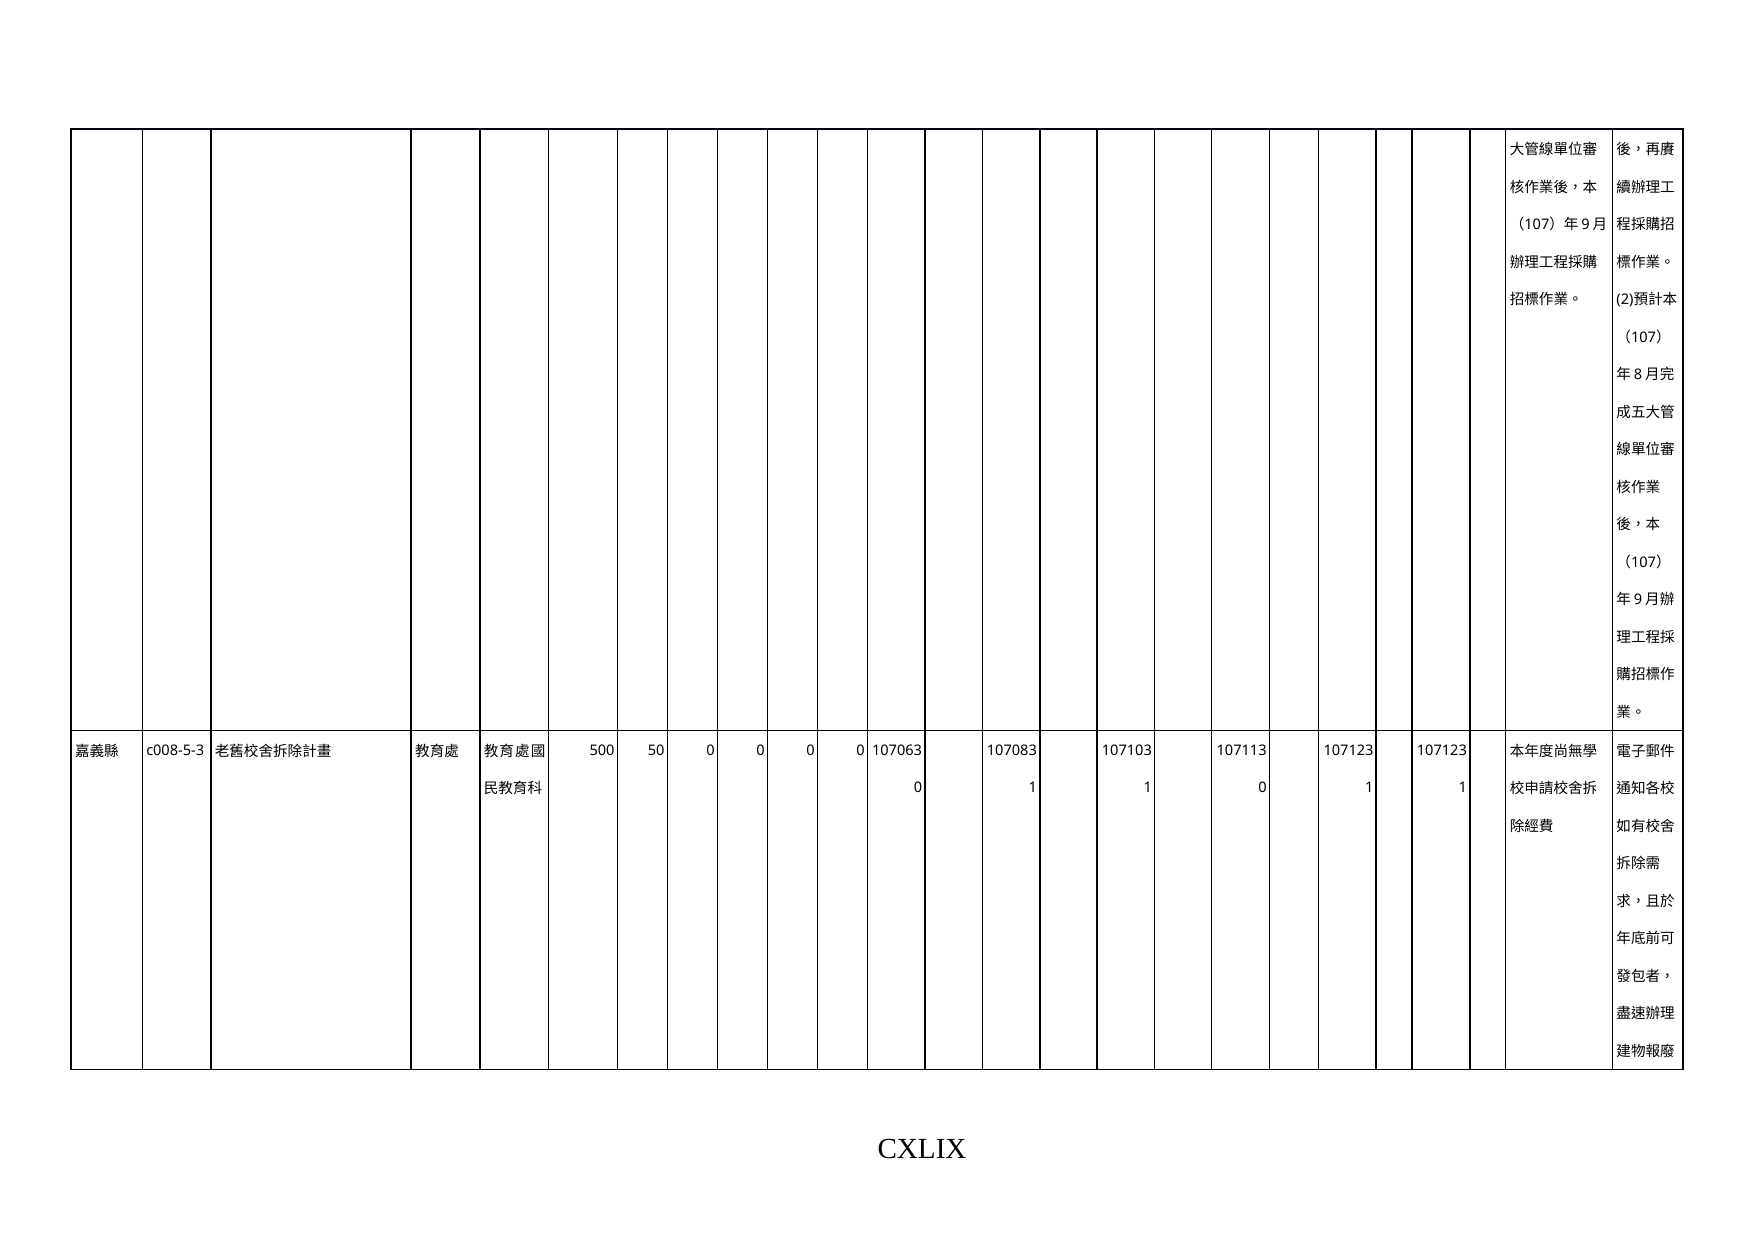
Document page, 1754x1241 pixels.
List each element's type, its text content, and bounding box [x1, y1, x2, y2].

table_cell 本年度尚無學校申請校舍拆除經費 [1506, 731, 1612, 1068]
table_cell 0 [718, 731, 767, 1068]
table_cell [618, 130, 667, 729]
table_cell 電子郵件通知各校如有校舍拆除需求，且於年底前可發包者，盡速辦理建物報廢 [1613, 731, 1682, 1068]
table_cell [212, 130, 410, 729]
table_cell [668, 130, 717, 729]
table_cell [1413, 130, 1469, 729]
table_cell [926, 731, 982, 1068]
table_cell [1319, 130, 1375, 729]
table_cell [926, 130, 982, 729]
table_cell 後，再賡續辦理工程採購招標作業。 (2)預計本（107）年8月完成五大管線單位審核作業後，本（107）年9月辦理工程採購招標作業。 [1613, 130, 1682, 729]
table_cell [1041, 130, 1096, 729]
table_cell [1270, 130, 1318, 729]
table_cell 大管線單位審核作業後，本（107）年9月辦理工程採購招標作業。 [1506, 130, 1612, 729]
table_cell [1098, 130, 1154, 729]
table_cell [1377, 130, 1411, 729]
table_cell [1471, 130, 1505, 729]
table_cell 50 [618, 731, 667, 1068]
table_cell 老舊校舍拆除計畫 [212, 731, 410, 1068]
table_cell 0 [818, 731, 867, 1068]
table_cell 教育處 [412, 731, 479, 1068]
table_cell 1071231 [1319, 731, 1375, 1068]
table_cell [1155, 130, 1211, 729]
table_cell 教育處國民教育科 [481, 731, 548, 1068]
table_cell 500 [549, 731, 617, 1068]
table_cell [1377, 731, 1411, 1068]
table_cell 1071031 [1098, 731, 1154, 1068]
table_cell [481, 130, 548, 729]
table_cell [718, 130, 767, 729]
table_cell 0 [668, 731, 717, 1068]
table_cell 1071231 [1413, 731, 1469, 1068]
table_cell [549, 130, 617, 729]
table_cell [143, 130, 210, 729]
table_cell 嘉義縣 [72, 731, 142, 1068]
table_cell 1070831 [983, 731, 1039, 1068]
table_cell [868, 130, 924, 729]
table_cell [983, 130, 1039, 729]
table_cell c008-5-3 [143, 731, 210, 1068]
table_cell [1471, 731, 1505, 1068]
table_cell [1270, 731, 1318, 1068]
table_cell 1070630 [868, 731, 924, 1068]
table_cell [768, 130, 817, 729]
table_cell [1212, 130, 1269, 729]
table_cell 1071130 [1212, 731, 1269, 1068]
table_cell [412, 130, 479, 729]
table_cell [72, 130, 142, 729]
table_cell [1041, 731, 1096, 1068]
table_cell 0 [768, 731, 817, 1068]
table_cell [818, 130, 867, 729]
table_cell [1155, 731, 1211, 1068]
